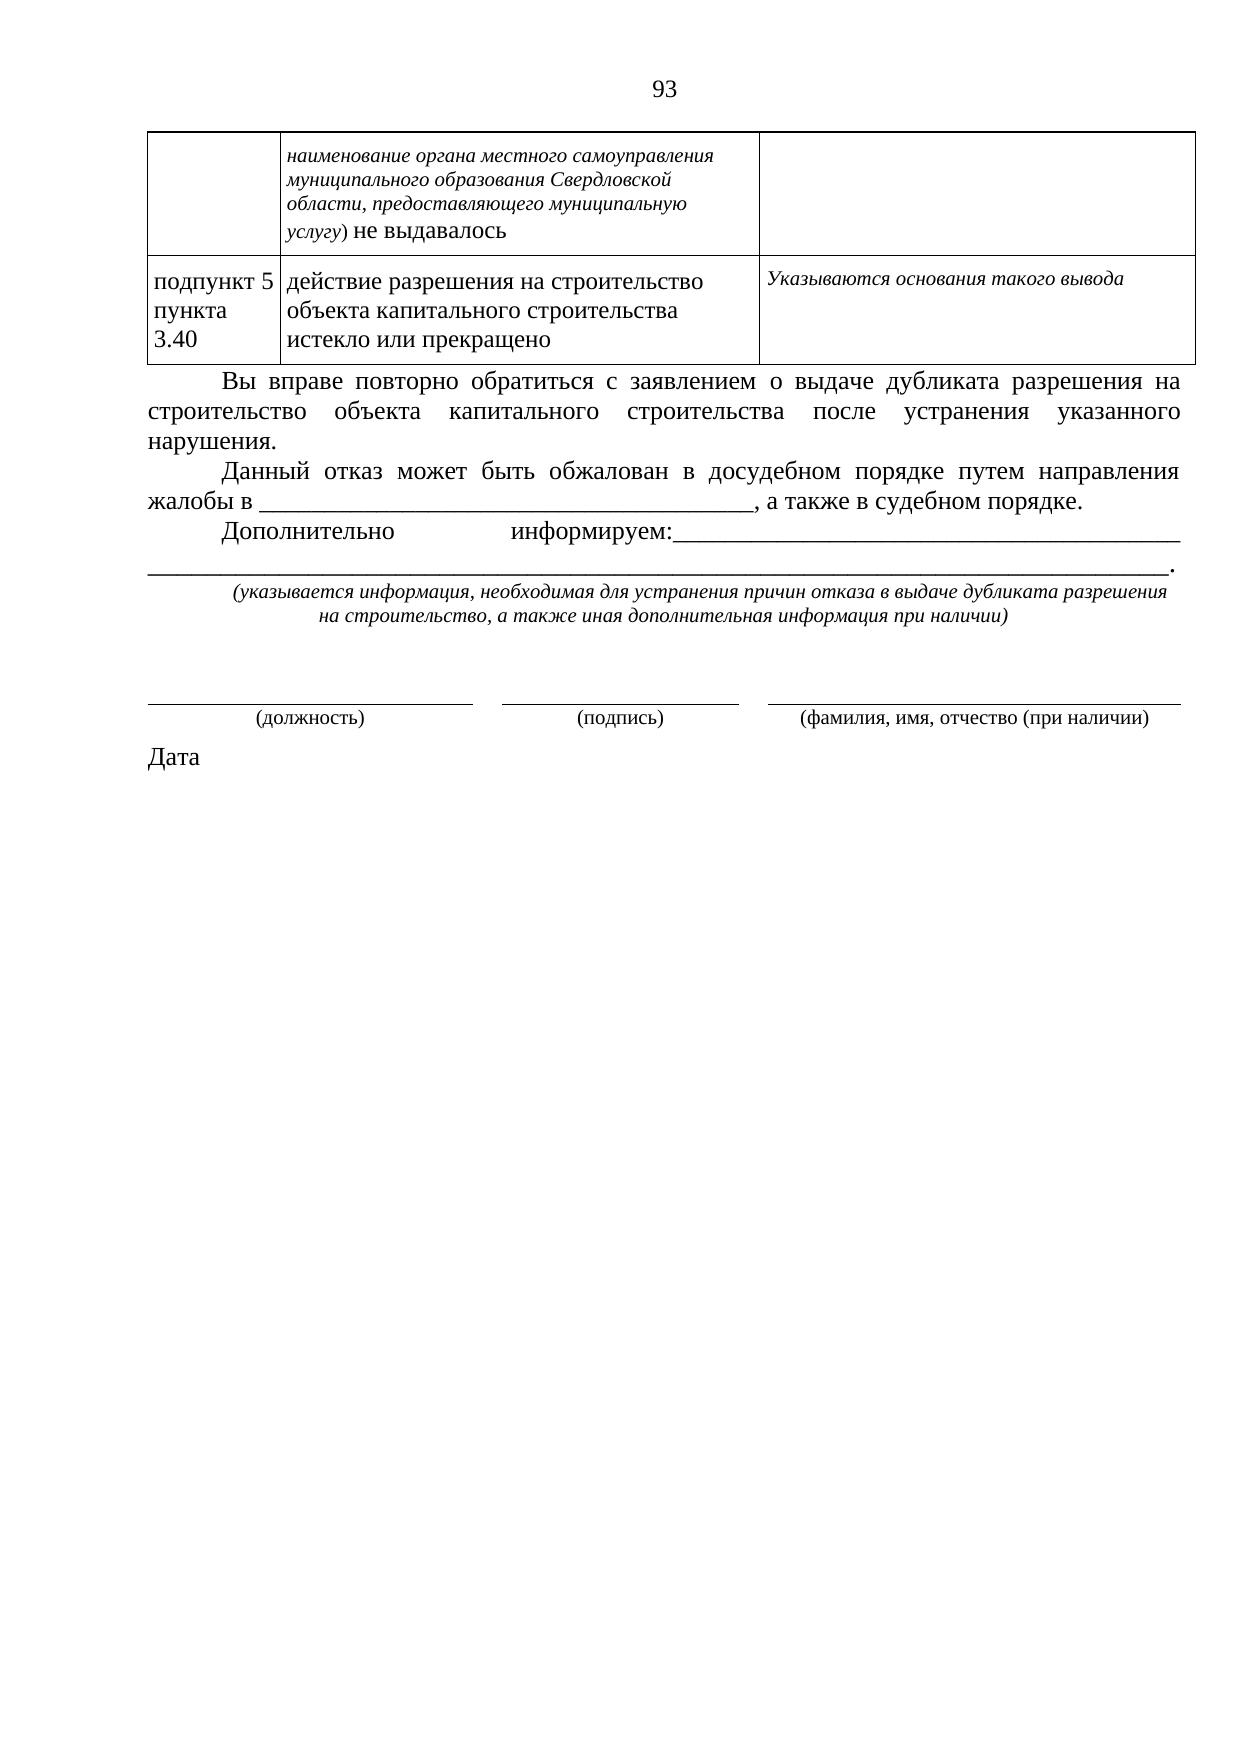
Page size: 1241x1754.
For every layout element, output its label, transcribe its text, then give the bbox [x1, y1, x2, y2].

table_header [148, 675, 473, 704]
table_header [768, 675, 1181, 704]
table_cell [739, 704, 768, 729]
table_cell [760, 133, 1195, 254]
text Данный отказ может быть обжалован в досудебном порядке путем направления жалобы в ______________________________________, а также в судебном порядке. [148, 455, 1181, 515]
table_cell подпункт 5 пункта 3.40 [148, 256, 280, 364]
table_cell (подпись) [502, 705, 738, 729]
table_cell [473, 704, 502, 729]
table_cell (должность) [148, 705, 473, 729]
table_header [739, 675, 768, 704]
table_cell Указываются основания такого вывода [760, 256, 1195, 364]
text Вы вправе повторно обратиться с заявлением о выдаче дубликата разрешения на строительство объекта капитального строительства после устранения указанного нарушения. [148, 365, 1181, 455]
text Дата [148, 741, 1181, 771]
table_cell наименование органа местного самоуправления муниципального образования Свердловской области, предоставляющего муниципальную услугу) не выдавалось [281, 133, 759, 254]
table_header [473, 675, 502, 704]
table_cell (фамилия, имя, отчество (при наличии) [768, 705, 1181, 729]
table_cell действие разрешения на строительство объекта капитального строительства истекло или прекращено [281, 256, 759, 364]
text (указывается информация, необходимая для устранения причин отказа в выдаче дубликата разрешения на строительство, а также иная дополнительная информация при наличии) [148, 579, 1181, 627]
text Дополнительно информируем:_______________________________________ ______________________________________________________________________. [148, 515, 1181, 579]
table_cell [148, 133, 280, 254]
table_header [502, 675, 738, 704]
